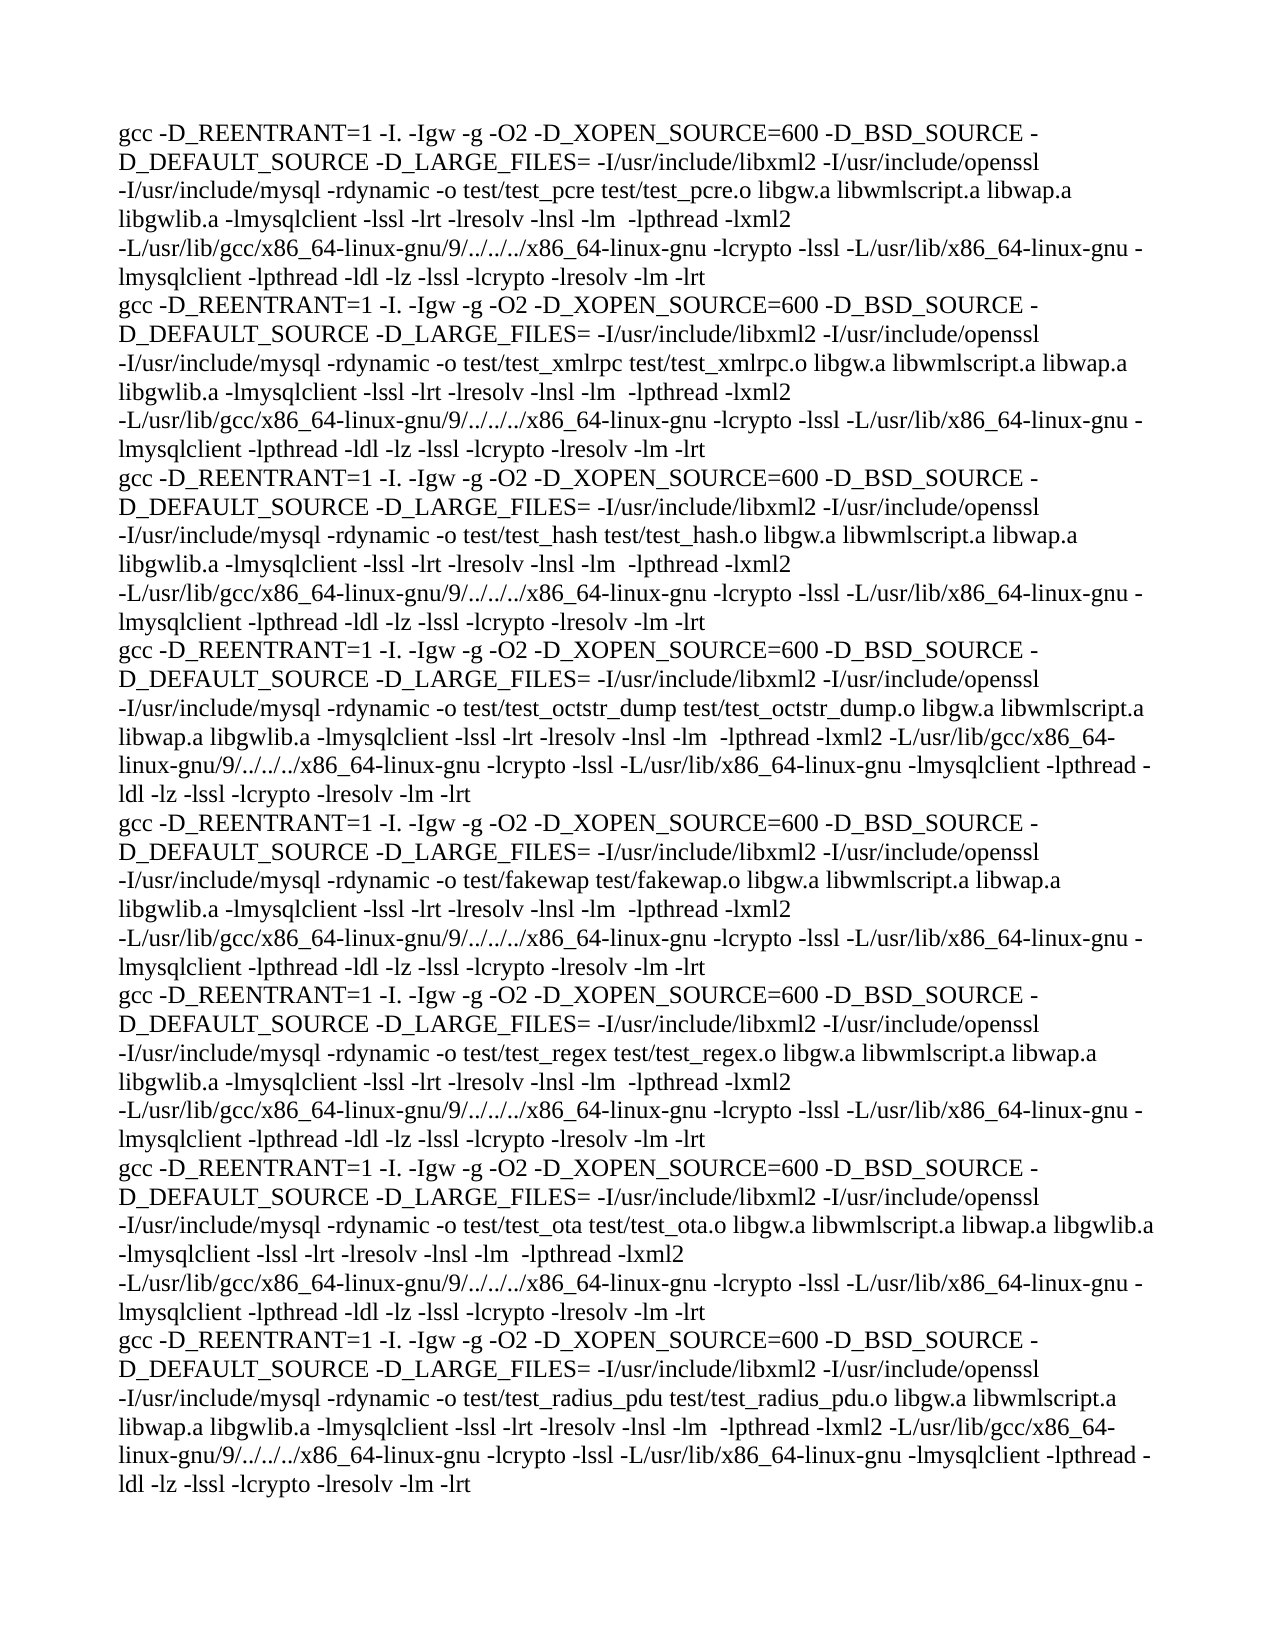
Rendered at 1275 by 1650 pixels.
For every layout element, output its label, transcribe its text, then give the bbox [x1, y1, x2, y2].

text gcc -D_REENTRANT=1 -I. -Igw -g -O2 -D_XOPEN_SOURCE=600 -D_BSD_SOURCE -D_DEFAULT_SOURCE -D_LARGE_FILES= -I/usr/include/libxml2 -I/usr/include/openssl -I/usr/include/mysql -rdynamic -o test/test_regex test/test_regex.o libgw.a libwmlscript.a libwap.a libgwlib.a -lmysqlclient -lssl -lrt -lresolv -lnsl -lm -lpthread -lxml2 -L/usr/lib/gcc/x86_64-linux-gnu/9/../../../x86_64-linux-gnu -lcrypto -lssl -L/usr/lib/x86_64-linux-gnu -lmysqlclient -lpthread -ldl -lz -lssl -lcrypto -lresolv -lm -lrt [118, 981, 1157, 1153]
text gcc -D_REENTRANT=1 -I. -Igw -g -O2 -D_XOPEN_SOURCE=600 -D_BSD_SOURCE -D_DEFAULT_SOURCE -D_LARGE_FILES= -I/usr/include/libxml2 -I/usr/include/openssl -I/usr/include/mysql -rdynamic -o test/test_ota test/test_ota.o libgw.a libwmlscript.a libwap.a libgwlib.a -lmysqlclient -lssl -lrt -lresolv -lnsl -lm -lpthread -lxml2 -L/usr/lib/gcc/x86_64-linux-gnu/9/../../../x86_64-linux-gnu -lcrypto -lssl -L/usr/lib/x86_64-linux-gnu -lmysqlclient -lpthread -ldl -lz -lssl -lcrypto -lresolv -lm -lrt [118, 1153, 1157, 1326]
text gcc -D_REENTRANT=1 -I. -Igw -g -O2 -D_XOPEN_SOURCE=600 -D_BSD_SOURCE -D_DEFAULT_SOURCE -D_LARGE_FILES= -I/usr/include/libxml2 -I/usr/include/openssl -I/usr/include/mysql -rdynamic -o test/fakewap test/fakewap.o libgw.a libwmlscript.a libwap.a libgwlib.a -lmysqlclient -lssl -lrt -lresolv -lnsl -lm -lpthread -lxml2 -L/usr/lib/gcc/x86_64-linux-gnu/9/../../../x86_64-linux-gnu -lcrypto -lssl -L/usr/lib/x86_64-linux-gnu -lmysqlclient -lpthread -ldl -lz -lssl -lcrypto -lresolv -lm -lrt [118, 808, 1157, 981]
text gcc -D_REENTRANT=1 -I. -Igw -g -O2 -D_XOPEN_SOURCE=600 -D_BSD_SOURCE -D_DEFAULT_SOURCE -D_LARGE_FILES= -I/usr/include/libxml2 -I/usr/include/openssl -I/usr/include/mysql -rdynamic -o test/test_pcre test/test_pcre.o libgw.a libwmlscript.a libwap.a libgwlib.a -lmysqlclient -lssl -lrt -lresolv -lnsl -lm -lpthread -lxml2 -L/usr/lib/gcc/x86_64-linux-gnu/9/../../../x86_64-linux-gnu -lcrypto -lssl -L/usr/lib/x86_64-linux-gnu -lmysqlclient -lpthread -ldl -lz -lssl -lcrypto -lresolv -lm -lrt [118, 118, 1157, 291]
text gcc -D_REENTRANT=1 -I. -Igw -g -O2 -D_XOPEN_SOURCE=600 -D_BSD_SOURCE -D_DEFAULT_SOURCE -D_LARGE_FILES= -I/usr/include/libxml2 -I/usr/include/openssl -I/usr/include/mysql -rdynamic -o test/test_radius_pdu test/test_radius_pdu.o libgw.a libwmlscript.a libwap.a libgwlib.a -lmysqlclient -lssl -lrt -lresolv -lnsl -lm -lpthread -lxml2 -L/usr/lib/gcc/x86_64-linux-gnu/9/../../../x86_64-linux-gnu -lcrypto -lssl -L/usr/lib/x86_64-linux-gnu -lmysqlclient -lpthread -ldl -lz -lssl -lcrypto -lresolv -lm -lrt [118, 1326, 1157, 1498]
text gcc -D_REENTRANT=1 -I. -Igw -g -O2 -D_XOPEN_SOURCE=600 -D_BSD_SOURCE -D_DEFAULT_SOURCE -D_LARGE_FILES= -I/usr/include/libxml2 -I/usr/include/openssl -I/usr/include/mysql -rdynamic -o test/test_hash test/test_hash.o libgw.a libwmlscript.a libwap.a libgwlib.a -lmysqlclient -lssl -lrt -lresolv -lnsl -lm -lpthread -lxml2 -L/usr/lib/gcc/x86_64-linux-gnu/9/../../../x86_64-linux-gnu -lcrypto -lssl -L/usr/lib/x86_64-linux-gnu -lmysqlclient -lpthread -ldl -lz -lssl -lcrypto -lresolv -lm -lrt [118, 463, 1157, 636]
text gcc -D_REENTRANT=1 -I. -Igw -g -O2 -D_XOPEN_SOURCE=600 -D_BSD_SOURCE -D_DEFAULT_SOURCE -D_LARGE_FILES= -I/usr/include/libxml2 -I/usr/include/openssl -I/usr/include/mysql -rdynamic -o test/test_octstr_dump test/test_octstr_dump.o libgw.a libwmlscript.a libwap.a libgwlib.a -lmysqlclient -lssl -lrt -lresolv -lnsl -lm -lpthread -lxml2 -L/usr/lib/gcc/x86_64-linux-gnu/9/../../../x86_64-linux-gnu -lcrypto -lssl -L/usr/lib/x86_64-linux-gnu -lmysqlclient -lpthread -ldl -lz -lssl -lcrypto -lresolv -lm -lrt [118, 636, 1157, 808]
text gcc -D_REENTRANT=1 -I. -Igw -g -O2 -D_XOPEN_SOURCE=600 -D_BSD_SOURCE -D_DEFAULT_SOURCE -D_LARGE_FILES= -I/usr/include/libxml2 -I/usr/include/openssl -I/usr/include/mysql -rdynamic -o test/test_xmlrpc test/test_xmlrpc.o libgw.a libwmlscript.a libwap.a libgwlib.a -lmysqlclient -lssl -lrt -lresolv -lnsl -lm -lpthread -lxml2 -L/usr/lib/gcc/x86_64-linux-gnu/9/../../../x86_64-linux-gnu -lcrypto -lssl -L/usr/lib/x86_64-linux-gnu -lmysqlclient -lpthread -ldl -lz -lssl -lcrypto -lresolv -lm -lrt [118, 291, 1157, 463]
